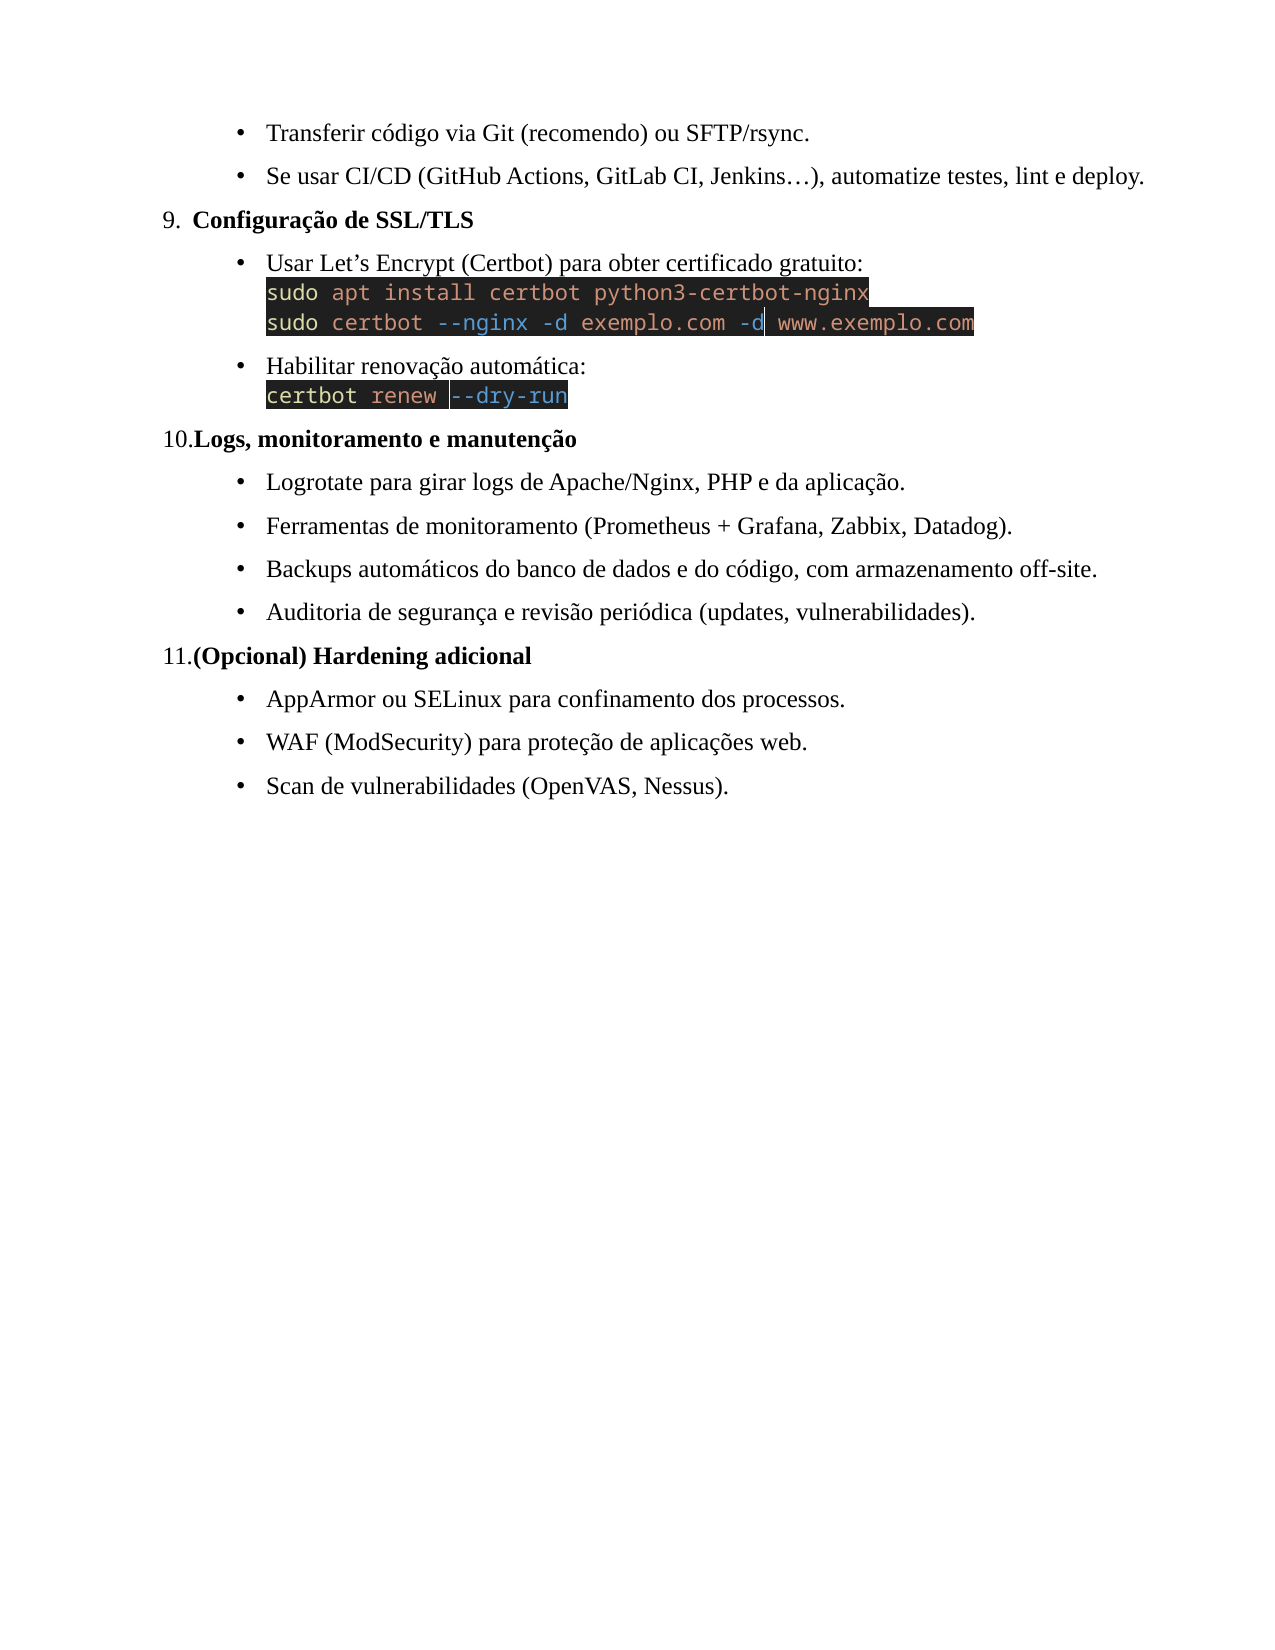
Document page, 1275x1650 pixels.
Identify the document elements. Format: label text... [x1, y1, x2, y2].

list Se usar CI/CD (GitHub Actions, GitLab CI, Jenkins…), automatize testes, lint e deploy. [236, 161, 1175, 190]
list Ferramentas de monitoramento (Prometheus + Grafana, Zabbix, Datadog). [236, 511, 1175, 539]
list Backups automáticos do banco de dados e do código, com armazenamento off-site. [236, 554, 1175, 583]
list AppArmor ou SELinux para confinamento dos processos. [236, 684, 1175, 713]
list Transferir código via Git (recomendo) ou SFTP/rsync. [236, 118, 1175, 147]
list Configuração de SSL/TLS [162, 205, 1175, 233]
list Habilitar renovação automática: certbot renew --dry-run [236, 351, 1175, 409]
list Logrotate para girar logs de Apache/Nginx, PHP e da aplicação. [236, 467, 1175, 496]
list Auditoria de segurança e revisão periódica (updates, vulnerabilidades). [236, 597, 1175, 626]
list Usar Let’s Encrypt (Certbot) para obter certificado gratuito: sudo apt install certbot python3-certbot-nginx sudo certbot --nginx -d exemplo.com -d www.exemplo.com [236, 248, 1175, 336]
list Logs, monitoramento e manutenção [162, 424, 1175, 453]
list (Opcional) Hardening adicional [162, 641, 1175, 669]
list WAF (ModSecurity) para proteção de aplicações web. [236, 727, 1175, 756]
list Scan de vulnerabilidades (OpenVAS, Nessus). [236, 771, 1175, 799]
